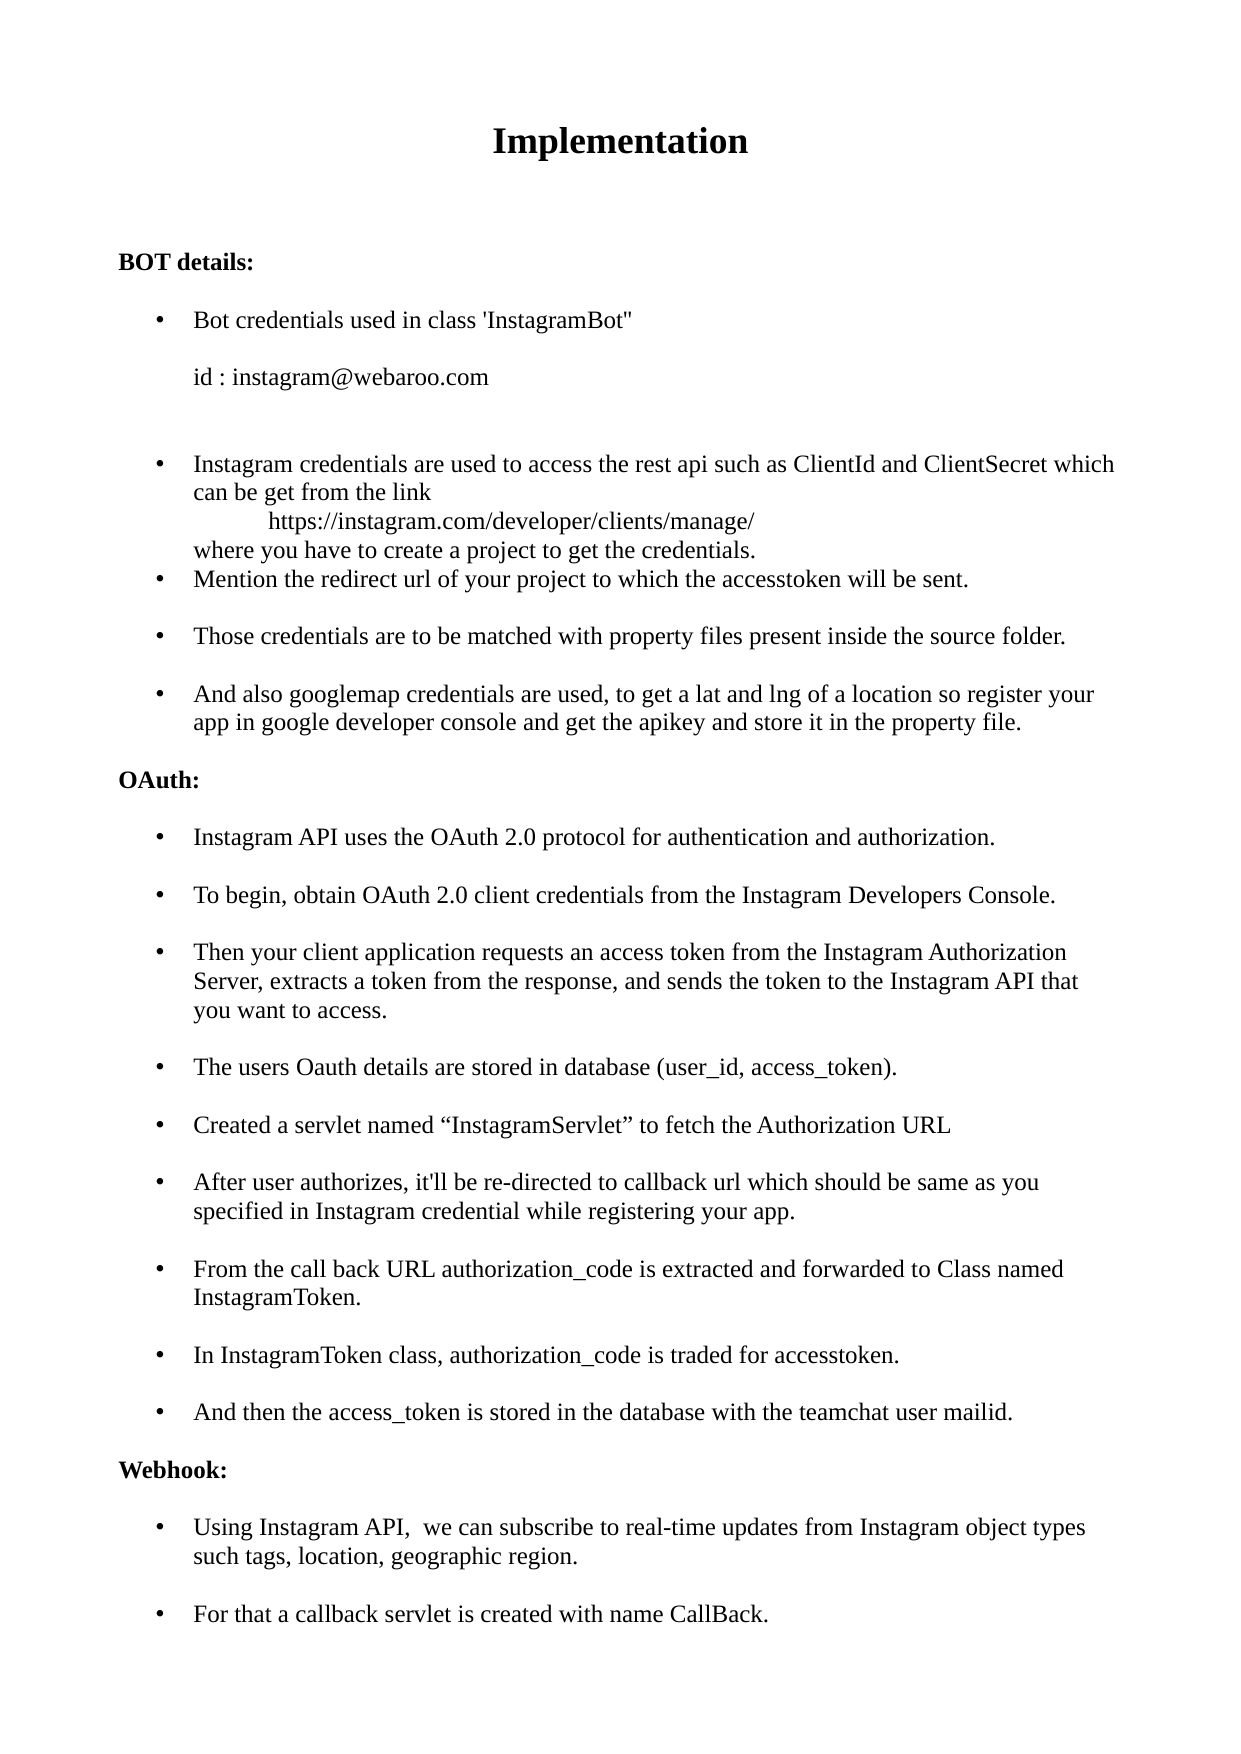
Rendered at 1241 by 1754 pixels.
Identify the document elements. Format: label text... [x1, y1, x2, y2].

text BOT details: [118, 247, 1122, 276]
list Then your client application requests an access token from the Instagram Authorization Server, extracts a token from the response, and sends the token to the Instagram API that you want to access. [156, 937, 1122, 1024]
list where you have to create a project to get the credentials. [156, 535, 1122, 564]
text OAuth: [118, 765, 1122, 794]
list From the call back URL authorization_code is extracted and forwarded to Class named [156, 1254, 1122, 1282]
list And then the access_token is stored in the database with the teamchat user mailid. [156, 1397, 1122, 1426]
list id : instagram@webaroo.com [156, 362, 1122, 391]
list InstagramToken. [156, 1282, 1122, 1311]
list Instagram credentials are used to access the rest api such as ClientId and ClientSecret which can be get from the link [156, 449, 1122, 506]
list Mention the redirect url of your project to which the accesstoken will be sent. [156, 564, 1122, 592]
list Created a servlet named “InstagramServlet” to fetch the Authorization URL [156, 1110, 1122, 1139]
list Instagram API uses the OAuth 2.0 protocol for authentication and authorization. [156, 822, 1122, 851]
list https://instagram.com/developer/clients/manage/ [156, 506, 1122, 535]
list The users Oauth details are stored in database (user_id, access_token). [156, 1052, 1122, 1081]
list And also googlemap credentials are used, to get a lat and lng of a location so register your app in google developer console and get the apikey and store it in the property file. [156, 679, 1122, 736]
list For that a callback servlet is created with name CallBack. [156, 1599, 1122, 1627]
list Bot credentials used in class 'InstagramBot'' [156, 305, 1122, 334]
list In InstagramToken class, authorization_code is traded for accesstoken. [156, 1340, 1122, 1369]
list Those credentials are to be matched with property files present inside the source folder. [156, 621, 1122, 650]
list To begin, obtain OAuth 2.0 client credentials from the Instagram Developers Console. [156, 880, 1122, 909]
text Webhook: [118, 1455, 1122, 1484]
list Using Instagram API, we can subscribe to real-time updates from Instagram object types such tags, location, geographic region. [156, 1512, 1122, 1570]
text Implementation [118, 118, 1122, 161]
list After user authorizes, it'll be re-directed to callback url which should be same as you specified in Instagram credential while registering your app. [156, 1167, 1122, 1225]
